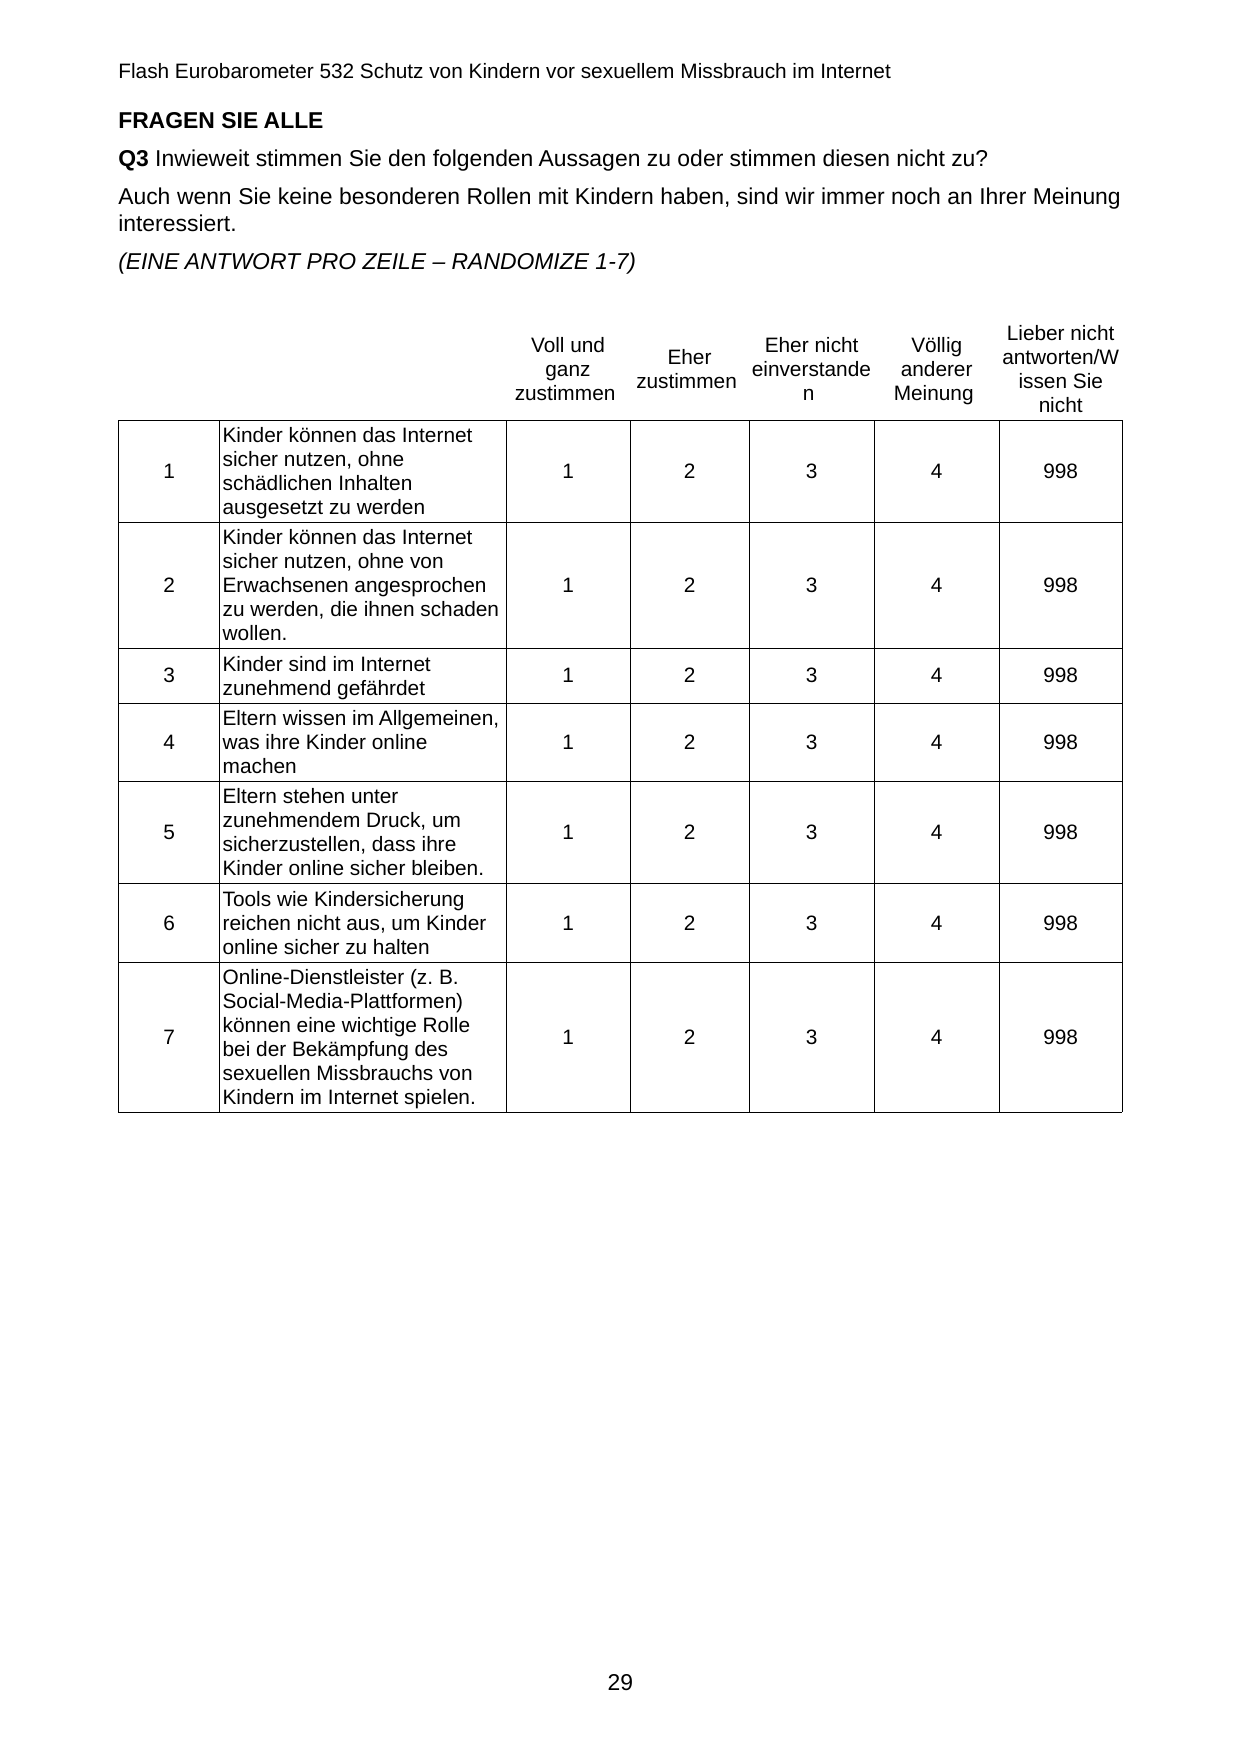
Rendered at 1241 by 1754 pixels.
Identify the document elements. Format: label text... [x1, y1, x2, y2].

table_cell 4 [875, 963, 999, 1112]
table_cell 3 [750, 523, 874, 647]
table_header Völlig anderer Meinung [874, 318, 999, 420]
table_cell 2 [631, 421, 749, 522]
table_cell 3 [750, 782, 874, 883]
table_cell 3 [750, 963, 874, 1112]
table_cell Kinder sind im Internet zunehmend gefährdet [220, 649, 506, 703]
table_cell 1 [507, 884, 630, 962]
table_cell 6 [119, 884, 219, 962]
table_cell Kinder können das Internet sicher nutzen, ohne schädlichen Inhalten ausgesetzt zu werden [220, 421, 506, 522]
table_cell Eltern stehen unter zunehmendem Druck, um sicherzustellen, dass ihre Kinder online sicher bleiben. [220, 782, 506, 883]
table_cell 4 [875, 704, 999, 781]
table_cell Tools wie Kindersicherung reichen nicht aus, um Kinder online sicher zu halten [220, 884, 506, 962]
table_header Eher nicht einverstanden [749, 318, 874, 420]
table_cell 2 [631, 884, 749, 962]
table_cell 2 [631, 649, 749, 703]
table_cell 4 [875, 649, 999, 703]
table_header Voll und ganz zustimmen [506, 318, 630, 420]
table_cell 2 [631, 963, 749, 1112]
table_cell Kinder können das Internet sicher nutzen, ohne von Erwachsenen angesprochen zu werden, die ihnen schaden wollen. [220, 523, 506, 647]
table_cell 1 [507, 782, 630, 883]
table_cell 998 [1000, 782, 1122, 883]
table_cell Eltern wissen im Allgemeinen, was ihre Kinder online machen [220, 704, 506, 781]
table_cell 2 [631, 782, 749, 883]
table_cell 5 [119, 782, 219, 883]
table_cell 3 [750, 884, 874, 962]
table_cell 1 [119, 421, 219, 522]
table_cell 1 [507, 421, 630, 522]
table_cell 3 [750, 704, 874, 781]
table_cell 4 [875, 523, 999, 647]
table_cell 998 [1000, 649, 1122, 703]
table_cell 998 [1000, 523, 1122, 647]
text FRAGEN SIE ALLE [118, 107, 1122, 133]
table_header [118, 318, 219, 420]
table_cell 7 [119, 963, 219, 1112]
table_cell 2 [119, 523, 219, 647]
table_cell 3 [750, 421, 874, 522]
text (EINE ANTWORT PRO ZEILE – RANDOMIZE 1-7) [118, 248, 1122, 274]
table_header [220, 318, 506, 420]
table_header Eher zustimmen [630, 318, 749, 420]
table_cell 4 [119, 704, 219, 781]
table_cell 4 [875, 884, 999, 962]
text Auch wenn Sie keine besonderen Rollen mit Kindern haben, sind wir immer noch an Ihrer Meinung interessiert. [118, 183, 1122, 236]
table_cell 1 [507, 963, 630, 1112]
table_cell 2 [631, 704, 749, 781]
table_cell Online-Dienstleister (z. B. Social-Media-Plattformen) können eine wichtige Rolle bei der Bekämpfung des sexuellen Missbrauchs von Kindern im Internet spielen. [220, 963, 506, 1112]
table_cell 3 [750, 649, 874, 703]
text Q3 Inwieweit stimmen Sie den folgenden Aussagen zu oder stimmen diesen nicht zu? [118, 145, 1122, 171]
table_cell 1 [507, 649, 630, 703]
table_cell 2 [631, 523, 749, 647]
table_cell 998 [1000, 421, 1122, 522]
table_cell 998 [1000, 884, 1122, 962]
table_cell 3 [119, 649, 219, 703]
table_cell 1 [507, 523, 630, 647]
table_cell 998 [1000, 704, 1122, 781]
table_cell 4 [875, 421, 999, 522]
table_cell 1 [507, 704, 630, 781]
table_header Lieber nicht antworten/Wissen Sie nicht [999, 318, 1122, 420]
table_cell 998 [1000, 963, 1122, 1112]
table_cell 4 [875, 782, 999, 883]
